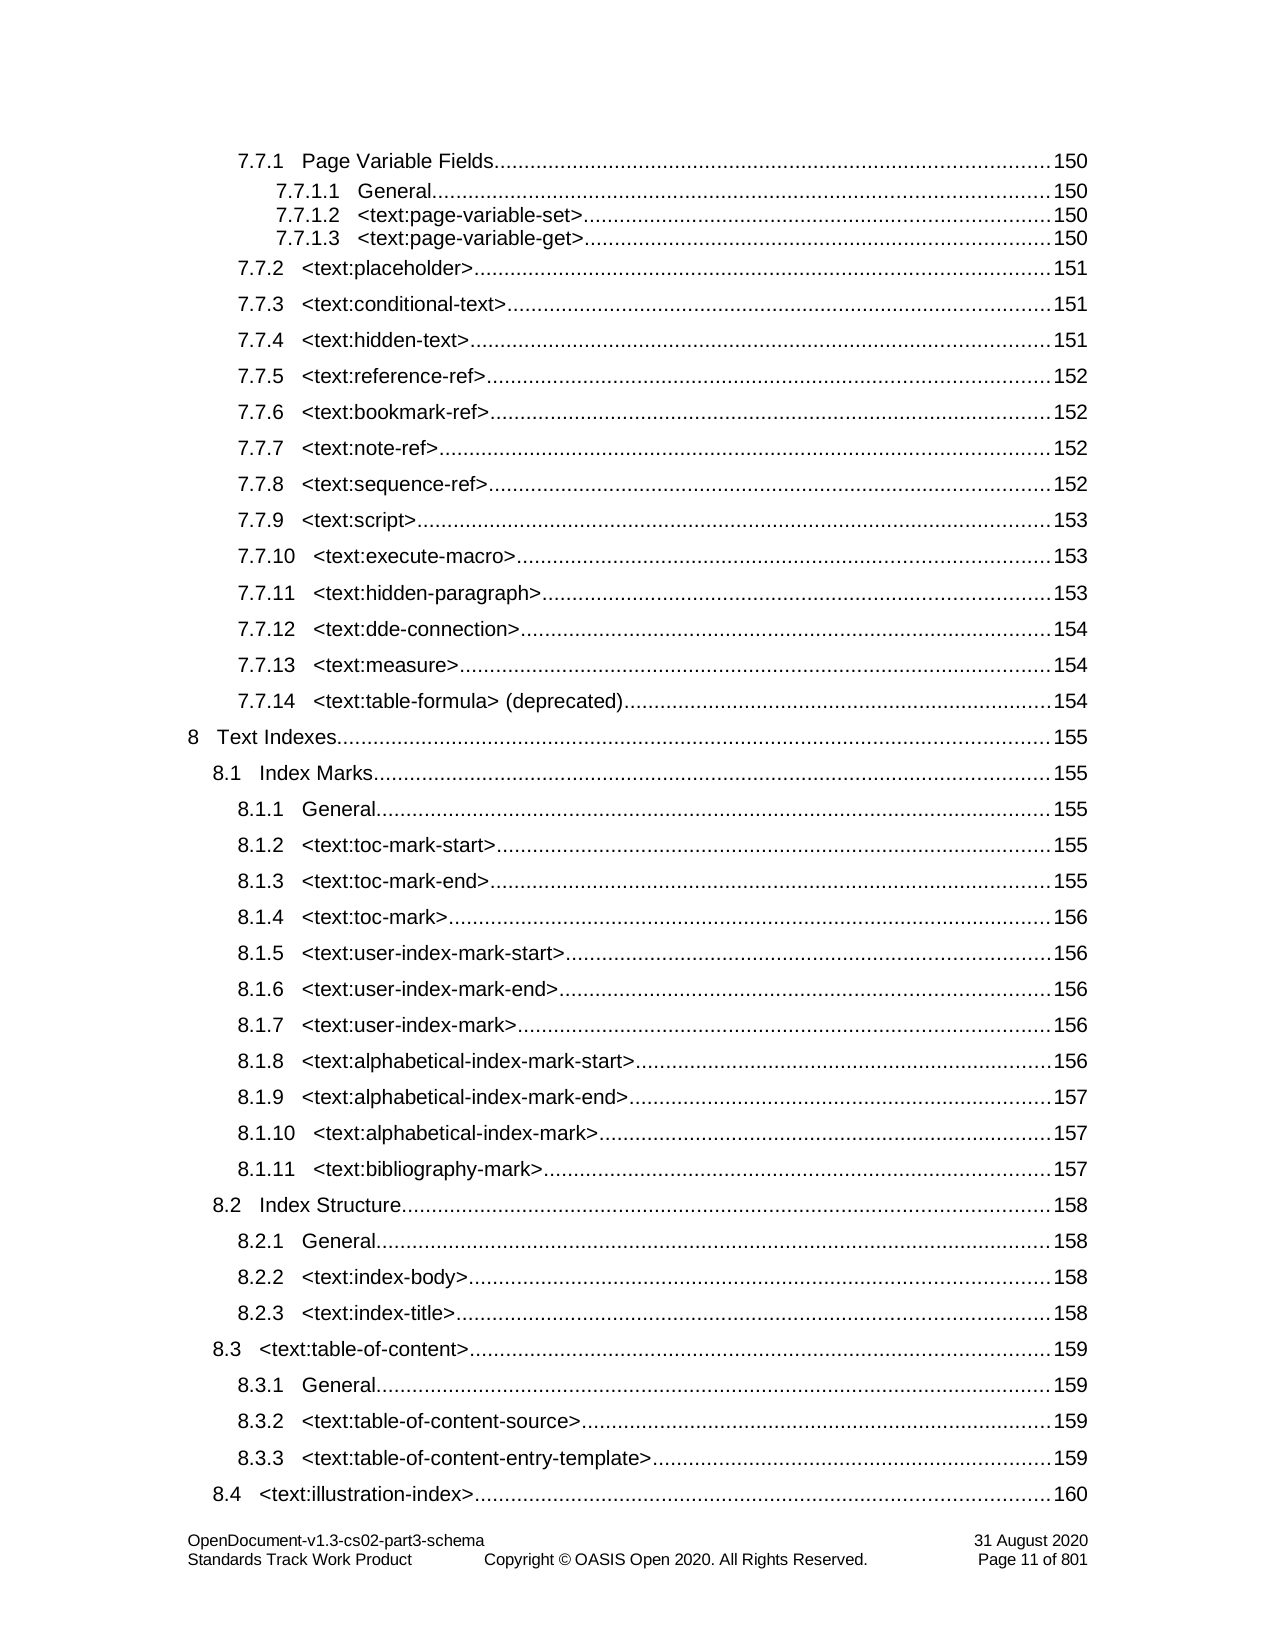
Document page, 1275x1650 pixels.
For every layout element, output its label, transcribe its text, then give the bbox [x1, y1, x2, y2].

text 8.3.1 General 159 [237, 1374, 1088, 1397]
text 8.3 <text:table-of-content> 159 [212, 1338, 1088, 1361]
text 8 Text Indexes 155 [187, 725, 1088, 749]
text 8.1.5 <text:user-index-mark-start> 156 [237, 941, 1088, 965]
text 8.3.2 <text:table-of-content-source> 159 [237, 1410, 1088, 1433]
text 7.7.2 <text:placeholder> 151 [237, 257, 1088, 280]
text 8.3.3 <text:table-of-content-entry-template> 159 [237, 1446, 1088, 1469]
text 7.7.9 <text:script> 153 [237, 509, 1088, 532]
text 7.7.1.1 General 150 [276, 180, 1088, 203]
text 7.7.8 <text:sequence-ref> 152 [237, 473, 1088, 496]
text 7.7.5 <text:reference-ref> 152 [237, 365, 1088, 388]
text 8.1.1 General 155 [237, 797, 1088, 821]
text 8.1.2 <text:toc-mark-start> 155 [237, 833, 1088, 857]
text 8.1.4 <text:toc-mark> 156 [237, 905, 1088, 929]
text 7.7.1.3 <text:page-variable-get> 150 [276, 227, 1088, 250]
text 8.4 <text:illustration-index> 160 [212, 1482, 1088, 1506]
text 8.1.11 <text:bibliography-mark> 157 [237, 1158, 1088, 1181]
text 8.1.10 <text:alphabetical-index-mark> 157 [237, 1122, 1088, 1145]
text 8.2.3 <text:index-title> 158 [237, 1302, 1088, 1325]
text 8.1.9 <text:alphabetical-index-mark-end> 157 [237, 1086, 1088, 1109]
text 8.2 Index Structure 158 [212, 1194, 1088, 1217]
text 8.2.2 <text:index-body> 158 [237, 1266, 1088, 1289]
text 7.7.11 <text:hidden-paragraph> 153 [237, 581, 1088, 604]
text 7.7.13 <text:measure> 154 [237, 653, 1088, 677]
text 7.7.6 <text:bookmark-ref> 152 [237, 401, 1088, 424]
text 7.7.10 <text:execute-macro> 153 [237, 545, 1088, 568]
text 7.7.14 <text:table-formula> (deprecated) 154 [237, 689, 1088, 713]
text 8.1.7 <text:user-index-mark> 156 [237, 1013, 1088, 1037]
text 8.1.8 <text:alphabetical-index-mark-start> 156 [237, 1049, 1088, 1073]
text 7.7.4 <text:hidden-text> 151 [237, 329, 1088, 352]
text 8.2.1 General 158 [237, 1230, 1088, 1253]
text 7.7.12 <text:dde-connection> 154 [237, 617, 1088, 641]
text 8.1.3 <text:toc-mark-end> 155 [237, 869, 1088, 893]
text 8.1 Index Marks 155 [212, 761, 1088, 785]
text 7.7.1.2 <text:page-variable-set> 150 [276, 203, 1088, 227]
text 7.7.3 <text:conditional-text> 151 [237, 293, 1088, 316]
text 7.7.1 Page Variable Fields 150 [237, 150, 1088, 173]
text 8.1.6 <text:user-index-mark-end> 156 [237, 977, 1088, 1001]
text 7.7.7 <text:note-ref> 152 [237, 437, 1088, 460]
